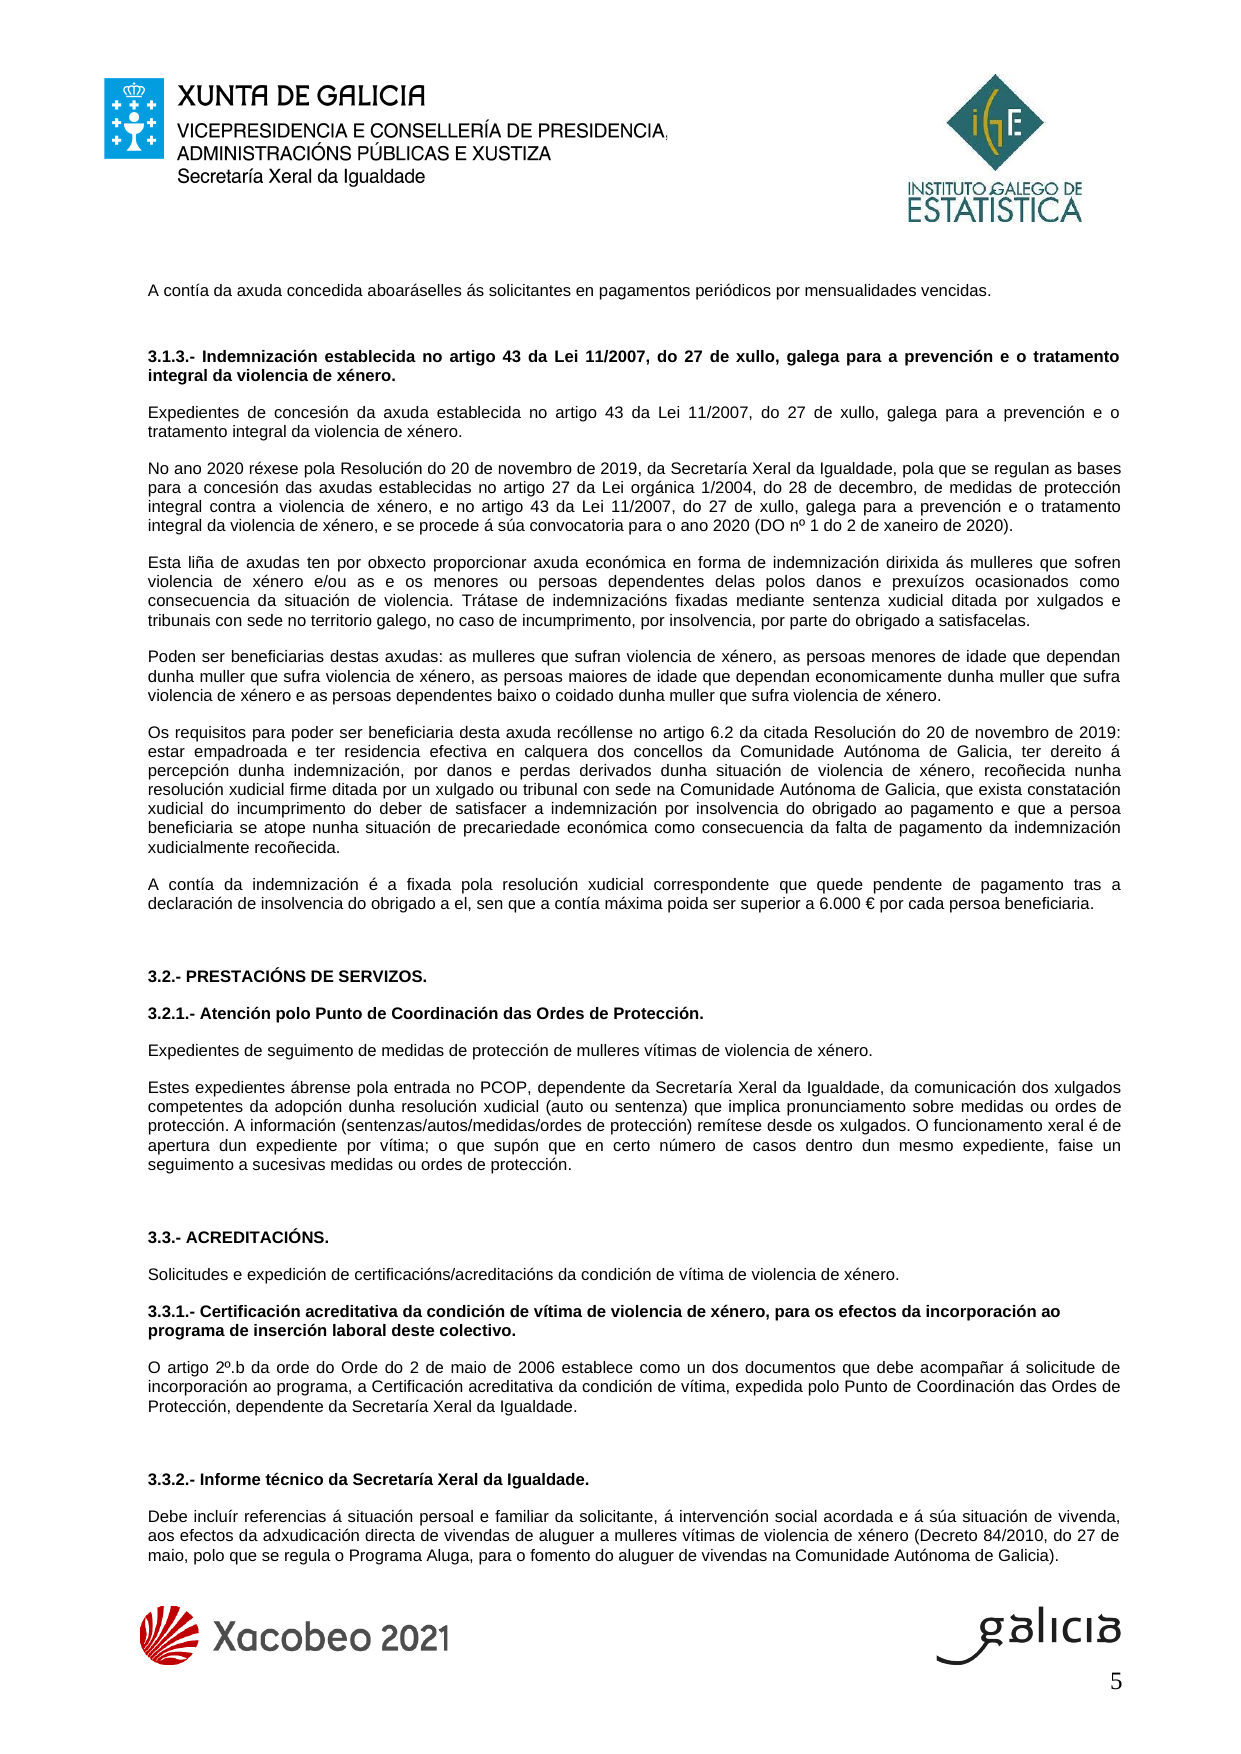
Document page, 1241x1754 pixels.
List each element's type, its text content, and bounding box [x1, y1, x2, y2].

text 3.2.- PRESTACIÓNS DE SERVIZOS. [148, 967, 1122, 986]
text 3.1.3.- Indemnización establecida no artigo 43 da Lei 11/2007, do 27 de xullo, galega para a prevención e o tratamento integral da violencia de xénero. [148, 346, 1122, 385]
picture [148, 101, 156, 109]
text 3.2.1.- Atención polo Punto de Coordinación das Ordes de Protección. [148, 1004, 1122, 1023]
picture [113, 136, 121, 144]
picture [148, 136, 156, 144]
text Solicitudes e expedición de certificacións/acreditacións da condición de vítima de violencia de xénero. [148, 1265, 1122, 1284]
text Os requisitos para poder ser beneficiaria desta axuda recóllense no artigo 6.2 da citada Resolución do 20 de novembro de 2019: estar empadroada e ter residencia efectiva en calquera dos concellos da Comunidade Autónoma de Galicia, ter dereito á percepción dunha indemnización, por danos e perdas derivados dunha situación de violencia de xénero, recoñecida nunha resolución xudicial firme ditada por un xulgado ou tribunal con sede na Comunidade Autónoma de Galicia, que exista constatación xudicial do incumprimento do deber de satisfacer a indemnización por insolvencia do obrigado ao pagamento e que a persoa beneficiaria se atope nunha situación de precariedade económica como consecuencia da falta de pagamento da indemnización xudicialmente recoñecida. [148, 722, 1122, 857]
text Esta liña de axudas ten por obxecto proporcionar axuda económica en forma de indemnización dirixida ás mulleres que sofren violencia de xénero e/ou as e os menores ou persoas dependentes delas polos danos e prexuízos ocasionados como consecuencia da situación de violencia. Trátase de indemnizacións fixadas mediante sentenza xudicial ditada por xulgados e tribunais con sede no territorio galego, no caso de incumprimento, por insolvencia, por parte do obrigado a satisfacelas. [148, 553, 1122, 629]
text A contía da axuda concedida aboaráselles ás solicitantes en pagamentos periódicos por mensualidades vencidas. [148, 281, 1122, 300]
text Expedientes de concesión da axuda establecida no artigo 43 da Lei 11/2007, do 27 de xullo, galega para a prevención e o tratamento integral da violencia de xénero. [148, 402, 1122, 441]
picture [125, 124, 143, 150]
picture [908, 74, 1082, 222]
text A contía da indemnización é a fixada pola resolución xudicial correspondente que quede pendente de pagamento tras a declaración de insolvencia do obrigado a el, sen que a contía máxima poida ser superior a 6.000 € por cada persoa beneficiaria. [148, 874, 1122, 913]
picture [104, 78, 668, 187]
picture [113, 119, 121, 127]
picture [130, 101, 138, 109]
text O artigo 2º.b da orde do Orde do 2 de maio de 2006 establece como un dos documentos que debe acompañar á solicitude de incorporación ao programa, a Certificación acreditativa da condición de vítima, expedida polo Punto de Coordinación das Ordes de Protección, dependente da Secretaría Xeral da Igualdade. [148, 1358, 1122, 1416]
picture [130, 113, 138, 121]
text Expedientes de seguimento de medidas de protección de mulleres vítimas de violencia de xénero. [148, 1041, 1122, 1060]
picture [934, 1606, 1123, 1666]
text Poden ser beneficiarias destas axudas: as mulleres que sufran violencia de xénero, as persoas menores de idade que dependan dunha muller que sufra violencia de xénero, as persoas maiores de idade que dependan economicamente dunha muller que sufra violencia de xénero e as persoas dependentes baixo o coidado dunha muller que sufra violencia de xénero. [148, 647, 1122, 705]
text Estes expedientes ábrense pola entrada no PCOP, dependente da Secretaría Xeral da Igualdade, da comunicación dos xulgados competentes da adopción dunha resolución xudicial (auto ou sentenza) que implica pronunciamento sobre medidas ou ordes de protección. A información (sentenzas/autos/medidas/ordes de protección) remítese desde os xulgados. O funcionamento xeral é de apertura dun expediente por vítima; o que supón que en certo número de casos dentro dun mesmo expediente, faise un seguimento a sucesivas medidas ou ordes de protección. [148, 1078, 1122, 1174]
picture [113, 101, 121, 109]
text 3.3.- ACREDITACIÓNS. [148, 1228, 1122, 1247]
text Debe incluír referencias á situación persoal e familiar da solicitante, á intervención social acordada e á súa situación de vivenda, aos efectos da adxudicación directa de vivendas de aluguer a mulleres vítimas de violencia de xénero (Decreto 84/2010, do 27 de maio, polo que se regula o Programa Aluga, para o fomento do aluguer de vivendas na Comunidade Autónoma de Galicia). [148, 1507, 1122, 1564]
text No ano 2020 réxese pola Resolución do 20 de novembro de 2019, da Secretaría Xeral da Igualdade, pola que se regulan as bases para a concesión das axudas establecidas no artigo 27 da Lei orgánica 1/2004, do 28 de decembro, de medidas de protección integral contra a violencia de xénero, e no artigo 43 da Lei 11/2007, do 27 de xullo, galega para a prevención e o tratamento integral da violencia de xénero, e se procede á súa convocatoria para o ano 2020 (DO nº 1 do 2 de xaneiro de 2020). [148, 458, 1122, 535]
picture [148, 119, 156, 127]
text 3.3.2.- Informe técnico da Secretaría Xeral da Igualdade. [148, 1470, 1122, 1489]
picture [140, 1606, 448, 1665]
text 3.3.1.- Certificación acreditativa da condición de vítima de violencia de xénero, para os efectos da incorporación ao programa de inserción laboral deste colectivo. [148, 1302, 1122, 1340]
